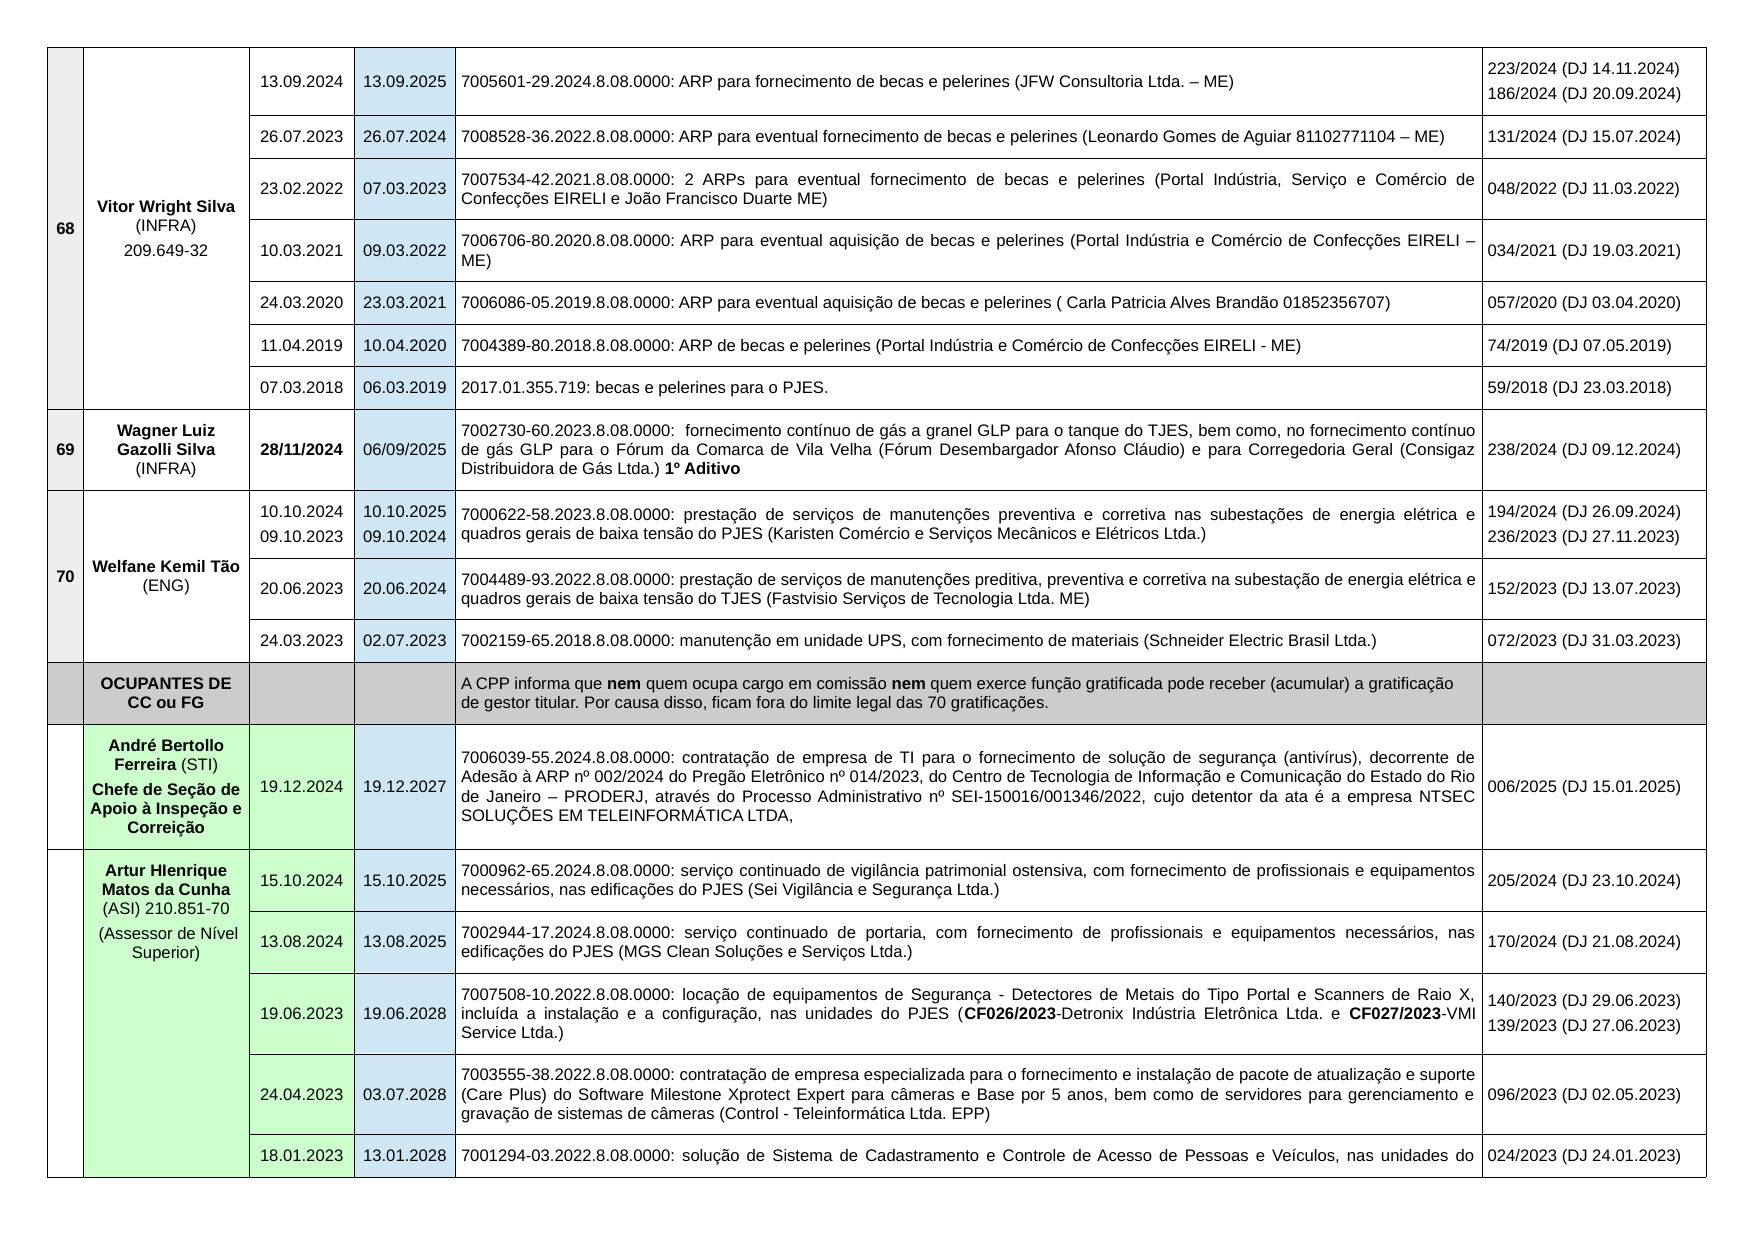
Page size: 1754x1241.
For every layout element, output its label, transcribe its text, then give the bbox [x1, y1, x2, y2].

table_cell 23.02.2022 [250, 159, 354, 219]
table_cell André Bertollo Ferreira (STI) Chefe de Seção de Apoio à Inspeção e Correição [84, 725, 249, 849]
table_cell 7005601-29.2024.8.08.0000: ARP para fornecimento de becas e pelerines (JFW Consultoria Ltda. – ME) [456, 48, 1482, 115]
table_cell 7006706-80.2020.8.08.0000: ARP para eventual aquisição de becas e pelerines (Portal Indústria e Comércio de Confecções EIRELI – ME) [456, 220, 1482, 281]
table_cell 7000622-58.2023.8.08.0000: prestação de serviços de manutenções preventiva e corretiva nas subestações de energia elétrica e quadros gerais de baixa tensão do PJES (Karisten Comércio e Serviços Mecânicos e Elétricos Ltda.) [456, 491, 1482, 558]
table_cell 13.08.2025 [355, 912, 455, 972]
table_cell 13.09.2024 [250, 48, 354, 115]
table_cell 2017.01.355.719: becas e pelerines para o PJES. [456, 367, 1482, 409]
table_cell 23.03.2021 [355, 282, 455, 324]
table_cell 7000962-65.2024.8.08.0000: serviço continuado de vigilância patrimonial ostensiva, com fornecimento de profissionais e equipamentos necessários, nas edificações do PJES (Sei Vigilância e Segurança Ltda.) [456, 850, 1482, 911]
table_cell 20.06.2023 [250, 559, 354, 619]
table_cell 140/2023 (DJ 29.06.2023) 139/2023 (DJ 27.06.2023) [1483, 974, 1706, 1053]
table_cell 59/2018 (DJ 23.03.2018) [1483, 367, 1706, 409]
table_cell 68 [48, 48, 83, 409]
table_cell 18.01.2023 [250, 1135, 354, 1177]
table_cell 072/2023 (DJ 31.03.2023) [1483, 620, 1706, 662]
table_cell 13.01.2028 [355, 1135, 455, 1177]
table_cell 048/2022 (DJ 11.03.2022) [1483, 159, 1706, 219]
table_cell 170/2024 (DJ 21.08.2024) [1483, 912, 1706, 972]
table_cell 28/11/2024 [250, 410, 354, 490]
table_cell [250, 663, 354, 724]
table_cell 10.10.2025 09.10.2024 [355, 491, 455, 558]
table_cell 19.12.2027 [355, 725, 455, 849]
table_cell 7008528-36.2022.8.08.0000: ARP para eventual fornecimento de becas e pelerines (Leonardo Gomes de Aguiar 81102771104 – ME) [456, 116, 1482, 158]
table_cell 096/2023 (DJ 02.05.2023) [1483, 1055, 1706, 1134]
table_cell 02.07.2023 [355, 620, 455, 662]
table_cell 7003555-38.2022.8.08.0000: contratação de empresa especializada para o fornecimento e instalação de pacote de atualização e suporte (Care Plus) do Software Milestone Xprotect Expert para câmeras e Base por 5 anos, bem como de servidores para gerenciamento e gravação de sistemas de câmeras (Control - Teleinformática Ltda. EPP) [456, 1055, 1482, 1134]
table_cell [48, 663, 83, 724]
table_cell 26.07.2023 [250, 116, 354, 158]
table_cell 13.09.2025 [355, 48, 455, 115]
table_cell 7006086-05.2019.8.08.0000: ARP para eventual aquisição de becas e pelerines ( Carla Patricia Alves Brandão 01852356707) [456, 282, 1482, 324]
table_cell 07.03.2018 [250, 367, 354, 409]
table_cell 13.08.2024 [250, 912, 354, 972]
table_cell 152/2023 (DJ 13.07.2023) [1483, 559, 1706, 619]
table_cell 194/2024 (DJ 26.09.2024) 236/2023 (DJ 27.11.2023) [1483, 491, 1706, 558]
table_cell 70 [48, 491, 83, 662]
table_cell 19.12.2024 [250, 725, 354, 849]
table_cell 7002944-17.2024.8.08.0000: serviço continuado de portaria, com fornecimento de profissionais e equipamentos necessários, nas edificações do PJES (MGS Clean Soluções e Serviços Ltda.) [456, 912, 1482, 972]
table_cell 10.04.2020 [355, 325, 455, 366]
table_cell 057/2020 (DJ 03.04.2020) [1483, 282, 1706, 324]
table_cell 7007534-42.2021.8.08.0000: 2 ARPs para eventual fornecimento de becas e pelerines (Portal Indústria, Serviço e Comércio de Confecções EIRELI e João Francisco Duarte ME) [456, 159, 1482, 219]
table_cell 03.07.2028 [355, 1055, 455, 1134]
table_cell 26.07.2024 [355, 116, 455, 158]
table_cell Wagner Luiz Gazolli Silva (INFRA) [84, 410, 249, 490]
table_cell 7004389-80.2018.8.08.0000: ARP de becas e pelerines (Portal Indústria e Comércio de Confecções EIRELI - ME) [456, 325, 1482, 366]
table_cell Vitor Wright Silva (INFRA) 209.649-32 [84, 48, 249, 409]
table_cell 15.10.2024 [250, 850, 354, 911]
table_cell [48, 850, 83, 1177]
table_cell A CPP informa que nem quem ocupa cargo em comissão nem quem exerce função gratificada pode receber (acumular) a gratificação de gestor titular. Por causa disso, ficam fora do limite legal das 70 gratificações. [456, 663, 1482, 724]
table_cell 24.04.2023 [250, 1055, 354, 1134]
table_cell 131/2024 (DJ 15.07.2024) [1483, 116, 1706, 158]
table_cell [48, 725, 83, 849]
table_cell 7002159-65.2018.8.08.0000: manutenção em unidade UPS, com fornecimento de materiais (Schneider Electric Brasil Ltda.) [456, 620, 1482, 662]
table_cell 7002730-60.2023.8.08.0000: fornecimento contínuo de gás a granel GLP para o tanque do TJES, bem como, no fornecimento contínuo de gás GLP para o Fórum da Comarca de Vila Velha (Fórum Desembargador Afonso Cláudio) e para Corregedoria Geral (Consigaz Distribuidora de Gás Ltda.) 1º Aditivo [456, 410, 1482, 490]
table_cell 69 [48, 410, 83, 490]
table_cell [1483, 663, 1706, 724]
table_cell 06.03.2019 [355, 367, 455, 409]
table_cell 7006039-55.2024.8.08.0000: contratação de empresa de TI para o fornecimento de solução de segurança (antivírus), decorrente de Adesão à ARP nº 002/2024 do Pregão Eletrônico nº 014/2023, do Centro de Tecnologia de Informação e Comunicação do Estado do Rio de Janeiro – PRODERJ, através do Processo Administrativo nº SEI-150016/001346/2022, cujo detentor da ata é a empresa NTSEC SOLUÇÕES EM TELEINFORMÁTICA LTDA, [456, 725, 1482, 849]
table_cell 238/2024 (DJ 09.12.2024) [1483, 410, 1706, 490]
table_cell 205/2024 (DJ 23.10.2024) [1483, 850, 1706, 911]
table_cell 07.03.2023 [355, 159, 455, 219]
table_cell OCUPANTES DE CC ou FG [84, 663, 249, 724]
table_cell 06/09/2025 [355, 410, 455, 490]
table_cell 7004489-93.2022.8.08.0000: prestação de serviços de manutenções preditiva, preventiva e corretiva na subestação de energia elétrica e quadros gerais de baixa tensão do TJES (Fastvisio Serviços de Tecnologia Ltda. ME) [456, 559, 1482, 619]
table_cell 11.04.2019 [250, 325, 354, 366]
table_cell Artur HIenrique Matos da Cunha (ASI) 210.851-70 (Assessor de Nível Superior) [84, 850, 249, 1177]
table_cell 7007508-10.2022.8.08.0000: locação de equipamentos de Segurança - Detectores de Metais do Tipo Portal e Scanners de Raio X, incluída a instalação e a configuração, nas unidades do PJES (CF026/2023-Detronix Indústria Eletrônica Ltda. e CF027/2023-VMI Service Ltda.) [456, 974, 1482, 1053]
table_cell 15.10.2025 [355, 850, 455, 911]
table_cell 024/2023 (DJ 24.01.2023) [1483, 1135, 1706, 1177]
table_cell 034/2021 (DJ 19.03.2021) [1483, 220, 1706, 281]
table_cell 24.03.2020 [250, 282, 354, 324]
table_cell 19.06.2028 [355, 974, 455, 1053]
table_cell Welfane Kemil Tão (ENG) [84, 491, 249, 662]
table_cell 09.03.2022 [355, 220, 455, 281]
table_cell [355, 663, 455, 724]
table_cell 19.06.2023 [250, 974, 354, 1053]
table_cell 24.03.2023 [250, 620, 354, 662]
table_cell 10.10.2024 09.10.2023 [250, 491, 354, 558]
table_cell 20.06.2024 [355, 559, 455, 619]
table_cell 006/2025 (DJ 15.01.2025) [1483, 725, 1706, 849]
table_cell 223/2024 (DJ 14.11.2024) 186/2024 (DJ 20.09.2024) [1483, 48, 1706, 115]
table_cell 10.03.2021 [250, 220, 354, 281]
table_cell 7001294-03.2022.8.08.0000: solução de Sistema de Cadastramento e Controle de Acesso de Pessoas e Veículos, nas unidades do [456, 1135, 1482, 1177]
table_cell 74/2019 (DJ 07.05.2019) [1483, 325, 1706, 366]
